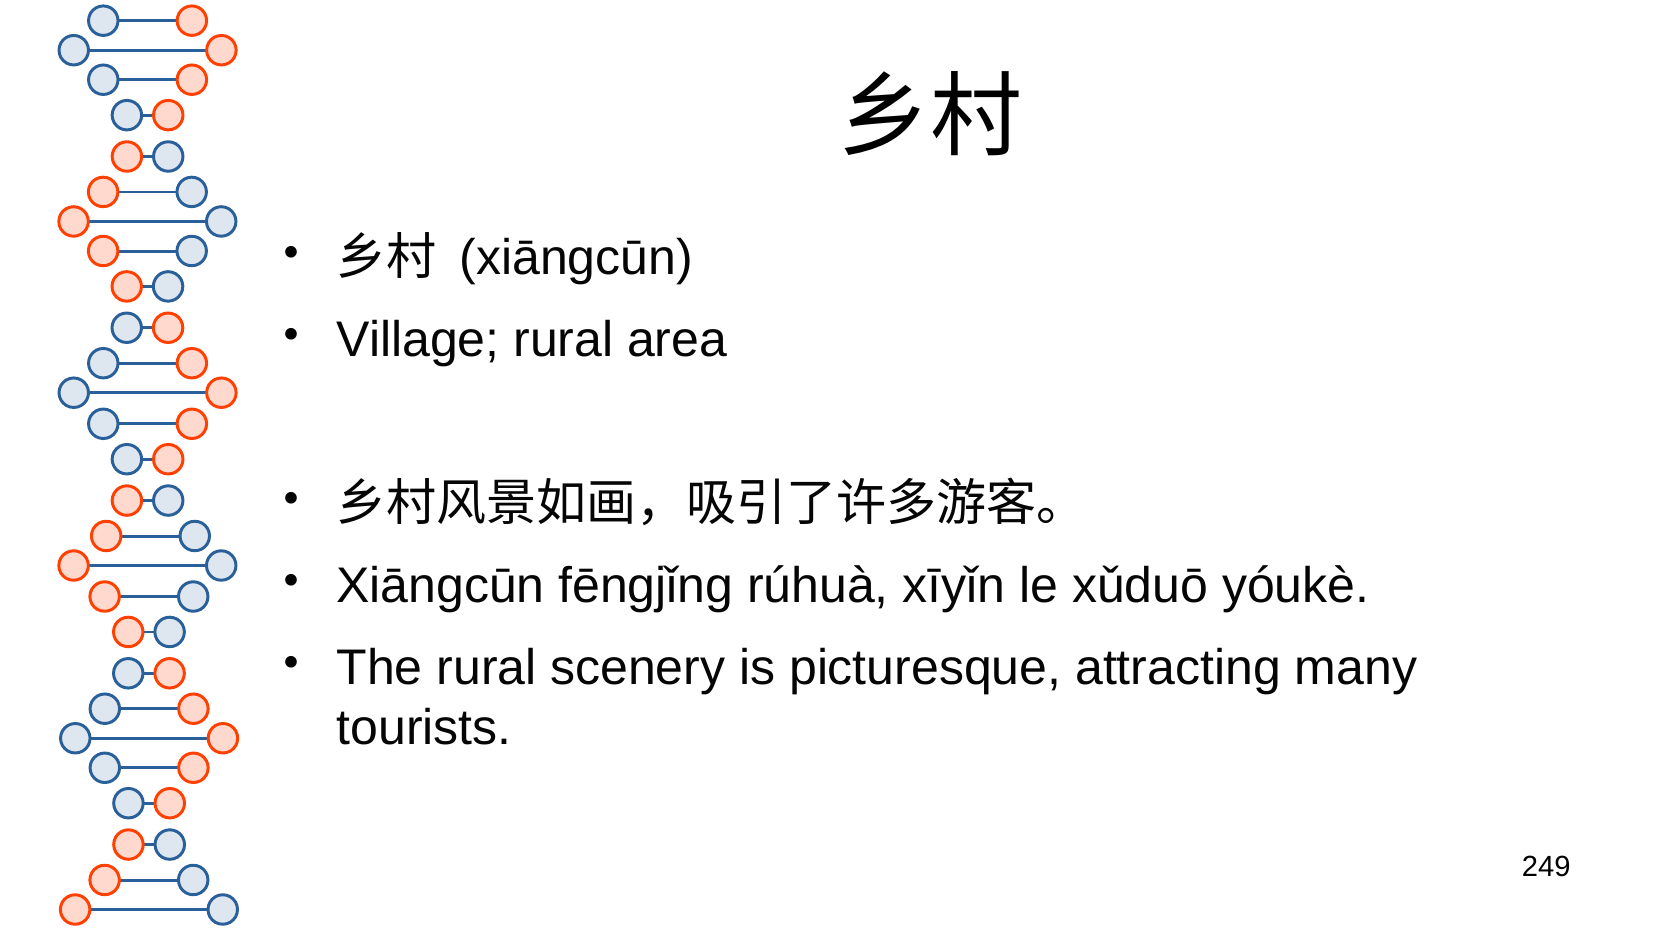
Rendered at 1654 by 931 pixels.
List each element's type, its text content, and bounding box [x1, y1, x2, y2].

title 乡村 [265, 35, 1595, 189]
list 乡村 (xiāngcūn) Village; rural area 乡村风景如画，吸引了许多游客。 Xiāngcūn fēngjǐng rúhuà, xīyǐn le xǔduō yóukè. The rural scenery is picturesque, attracting many tourists. [265, 224, 1595, 764]
